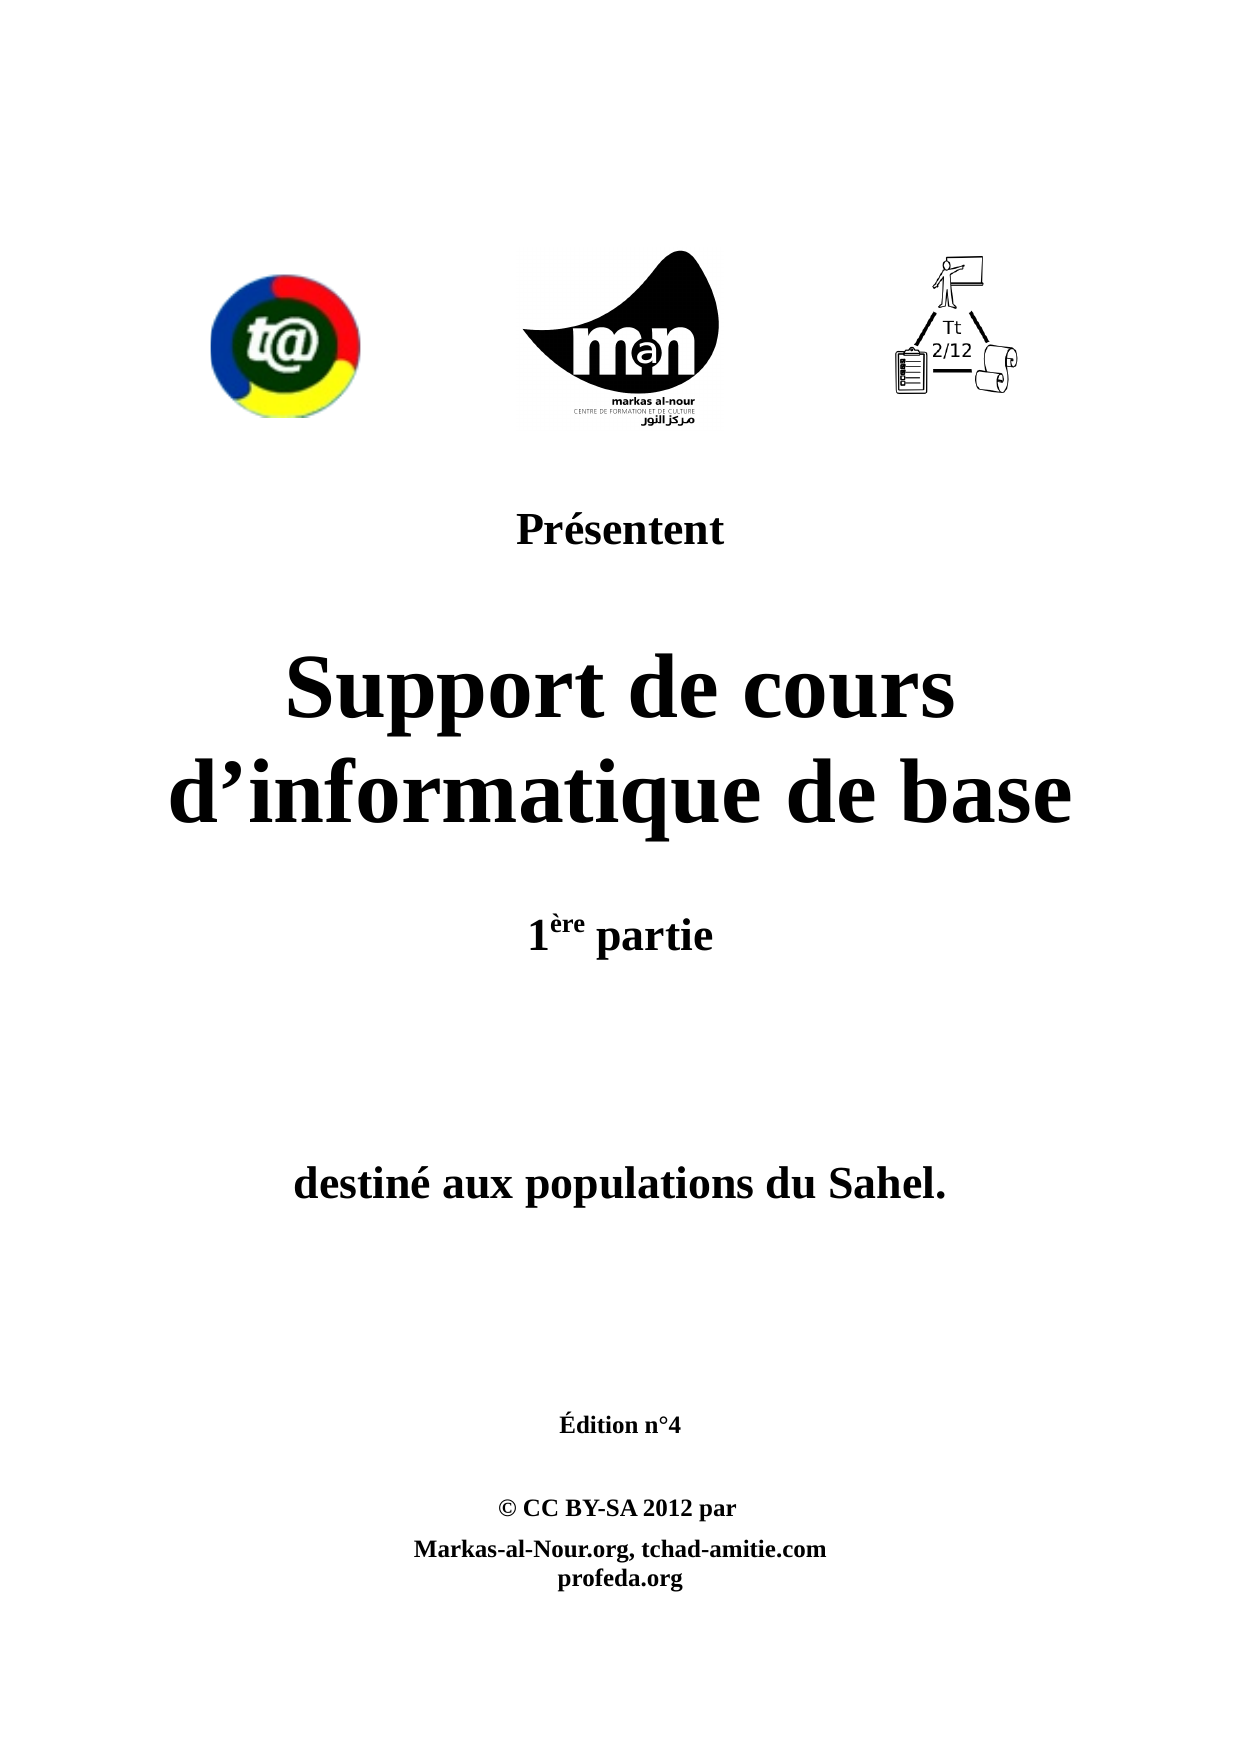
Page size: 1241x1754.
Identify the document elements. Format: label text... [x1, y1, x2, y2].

text 1ère partie [118, 855, 1122, 960]
table_header [453, 242, 787, 436]
table_header [118, 242, 453, 436]
picture [210, 273, 361, 418]
text Markas-al-Nour.org, tchad-amitie.com [118, 1534, 1122, 1563]
text © CC BY-SA 2012 par [118, 1493, 1122, 1521]
text Édition n°4 [118, 1410, 1122, 1439]
table_header [788, 242, 1122, 436]
text profeda.org [118, 1563, 1122, 1591]
text destiné aux populations du Sahel. [118, 1103, 1122, 1209]
text Présentent [118, 501, 1122, 554]
text Support de cours d’informatique de base [118, 632, 1122, 842]
picture [516, 247, 725, 431]
picture [868, 247, 1042, 421]
